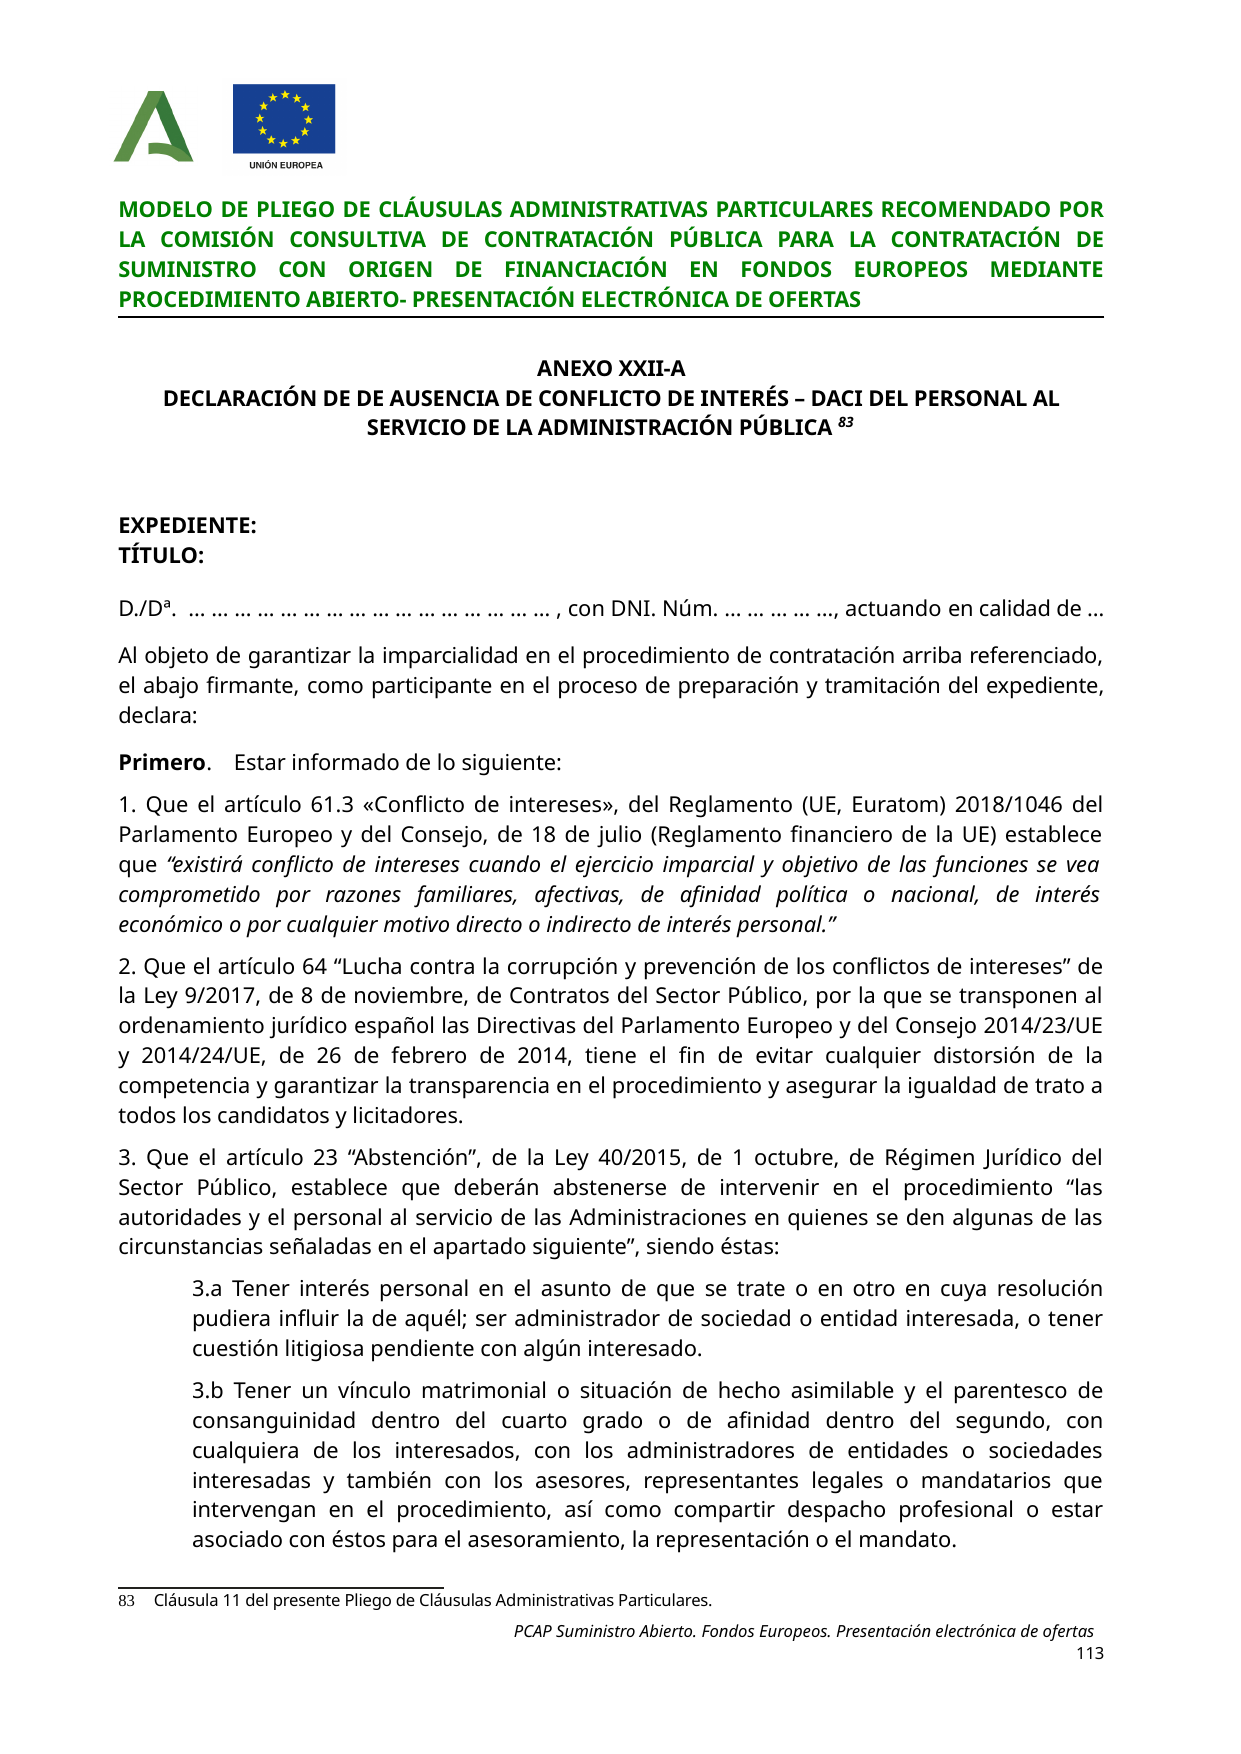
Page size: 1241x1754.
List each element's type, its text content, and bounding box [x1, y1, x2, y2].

text DECLARACIÓN DE DE AUSENCIA DE CONFLICTO DE INTERÉS – DACI DEL PERSONAL AL SERVICIO DE LA ADMINISTRACIÓN PÚBLICA [118, 383, 1104, 442]
text Primero. Estar informado de lo siguiente: [118, 747, 1104, 777]
text 3.b Tener un vínculo matrimonial o situación de hecho asimilable y el parentesco de consanguinidad dentro del cuarto grado o de afinidad dentro del segundo, con cualquiera de los interesados, con los administradores de entidades o sociedades interesadas y también con los asesores, representantes legales o mandatarios que intervengan en el procedimiento, así como compartir despacho profesional o estar asociado con éstos para el asesoramiento, la representación o el mandato. [192, 1375, 1104, 1554]
text 1. Que el artículo 61.3 «Conflicto de intereses», del Reglamento (UE, Euratom) 2018/1046 del Parlamento Europeo y del Consejo, de 18 de julio (Reglamento financiero de la UE) establece que “existirá conflicto de intereses cuando el ejercicio imparcial y objetivo de las funciones se vea comprometido por razones familiares, afectivas, de afinidad política o nacional, de interés económico o por cualquier motivo directo o indirecto de interés personal.” [118, 789, 1104, 938]
text Cláusula 11 del presente Pliego de Cláusulas Administrativas Particulares. [118, 1588, 1104, 1611]
text ANEXO XXII-A [118, 353, 1104, 383]
text MODELO DE PLIEGO DE CLÁUSULAS ADMINISTRATIVAS PARTICULARES RECOMENDADO POR LA COMISIÓN CONSULTIVA DE CONTRATACIÓN PÚBLICA PARA LA CONTRATACIÓN DE SUMINISTRO CON ORIGEN DE FINANCIACIÓN EN FONDOS EUROPEOS MEDIANTE PROCEDIMIENTO ABIERTO- PRESENTACIÓN ELECTRÓNICA DE OFERTAS [118, 194, 1104, 316]
picture [109, 86, 198, 166]
picture [221, 78, 347, 176]
text TÍTULO: [118, 540, 1104, 570]
text 2. Que el artículo 64 “Lucha contra la corrupción y prevención de los conflictos de intereses” de la Ley 9/2017, de 8 de noviembre, de Contratos del Sector Público, por la que se transponen al ordenamiento jurídico español las Directivas del Parlamento Europeo y del Consejo 2014/23/UE y 2014/24/UE, de 26 de febrero de 2014, tiene el fin de evitar cualquier distorsión de la competencia y garantizar la transparencia en el procedimiento y asegurar la igualdad de trato a todos los candidatos y licitadores. [118, 951, 1104, 1129]
text D./Dª. … … … … … … … … … … … … … … … … , con DNI. Núm. … … … … …, actuando en calidad de … [118, 593, 1104, 622]
text Al objeto de garantizar la imparcialidad en el procedimiento de contratación arriba referenciado, el abajo firmante, como participante en el proceso de preparación y tramitación del expediente, declara: [118, 640, 1104, 729]
text 3.a Tener interés personal en el asunto de que se trate o en otro en cuya resolución pudiera influir la de aquél; ser administrador de sociedad o entidad interesada, o tener cuestión litigiosa pendiente con algún interesado. [192, 1273, 1104, 1363]
text 3. Que el artículo 23 “Abstención”, de la Ley 40/2015, de 1 octubre, de Régimen Jurídico del Sector Público, establece que deberán abstenerse de intervenir en el procedimiento “las autoridades y el personal al servicio de las Administraciones en quienes se den algunas de las circunstancias señaladas en el apartado siguiente”, siendo éstas: [118, 1142, 1104, 1261]
text EXPEDIENTE: [118, 510, 1104, 540]
